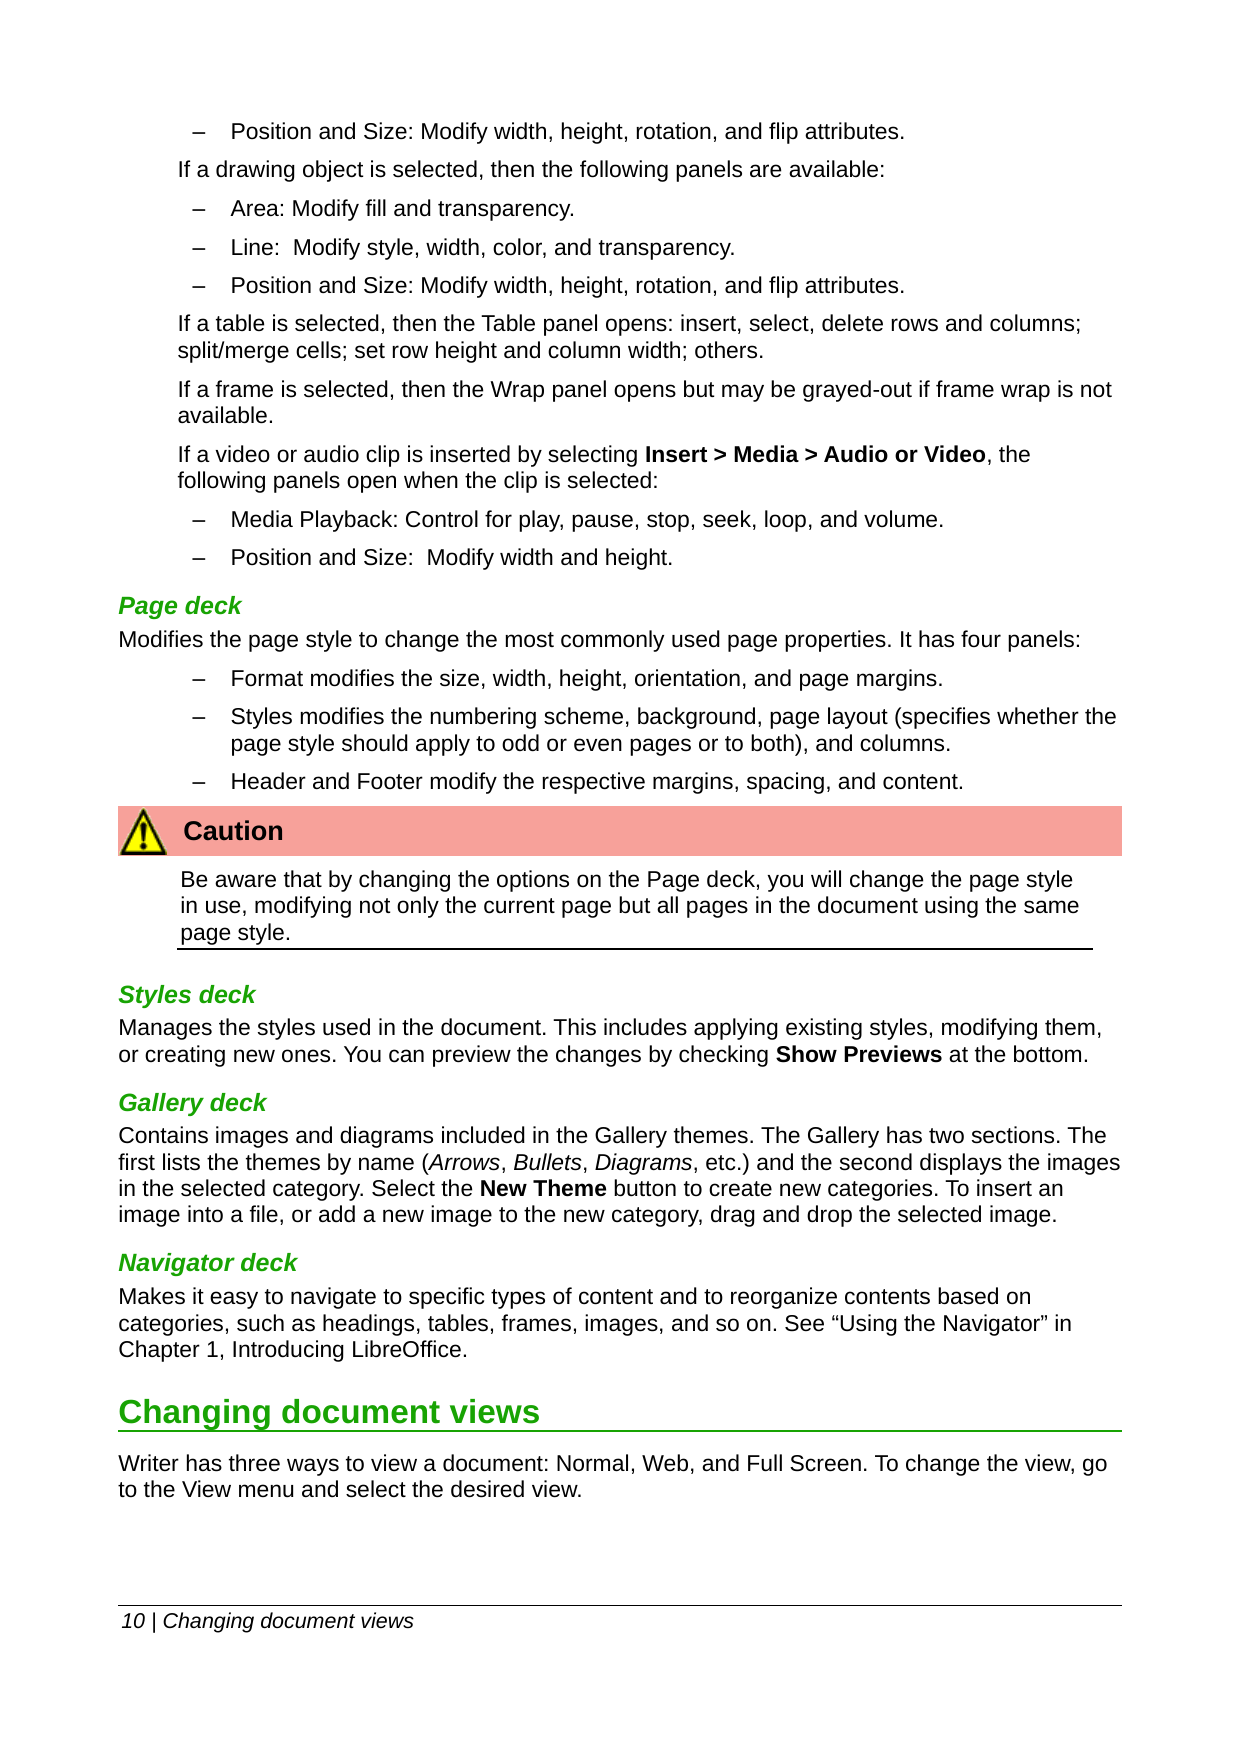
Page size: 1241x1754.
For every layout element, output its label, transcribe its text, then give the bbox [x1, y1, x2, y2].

list Line: Modify style, width, color, and transparency. [192, 234, 1122, 260]
list Format modifies the size, width, height, orientation, and page margins. [192, 665, 1122, 691]
subtitle Navigator deck [118, 1248, 1122, 1277]
text Makes it easy to navigate to specific types of content and to reorganize contents based on categories, such as headings, tables, frames, images, and so on. See “Using the Navigator” in Chapter 1, Introducing LibreOffice. [118, 1283, 1122, 1362]
subtitle Page deck [118, 591, 1122, 620]
list Styles modifies the numbering scheme, background, page layout (specifies whether the page style should apply to odd or even pages or to both), and columns. [192, 703, 1122, 756]
list Position and Size: Modify width, height, rotation, and flip attributes. [192, 272, 1122, 298]
text Modifies the page style to change the most commonly used page properties. It has four panels: [118, 626, 1122, 652]
text Manages the styles used in the document. This includes applying existing styles, modifying them, or creating new ones. You can preview the changes by checking Show Previews at the bottom. [118, 1014, 1122, 1067]
text If a frame is selected, then the Wrap panel opens but may be grayed-out if frame wrap is not available. [177, 376, 1122, 428]
text If a drawing object is selected, then the following panels are available: [177, 156, 1122, 183]
list Position and Size: Modify width and height. [192, 544, 1122, 571]
picture [119, 807, 167, 855]
subtitle Changing document views [118, 1392, 1122, 1430]
subtitle Gallery deck [118, 1088, 1122, 1116]
list Position and Size: Modify width, height, rotation, and flip attributes. [192, 118, 1122, 144]
text Writer has three ways to view a document: Normal, Web, and Full Screen. To change the view, go to the View menu and select the desired view. [118, 1450, 1122, 1503]
list Header and Footer modify the respective margins, spacing, and content. [192, 768, 1122, 794]
list Media Playback: Control for play, pause, stop, seek, loop, and volume. [192, 506, 1122, 532]
subtitle Caution [118, 806, 1122, 856]
text Contains images and diagrams included in the Gallery themes. The Gallery has two sections. The first lists the themes by name (Arrows, Bullets, Diagrams, etc.) and the second displays the images in the selected category. Select the New Theme button to create new categories. To insert an image into a file, or add a new image to the new category, drag and drop the selected image. [118, 1122, 1122, 1228]
text Be aware that by changing the options on the Page deck, you will change the page style in use, modifying not only the current page but all pages in the document using the same page style. [177, 863, 1093, 948]
subtitle Styles deck [118, 980, 1122, 1008]
text If a table is selected, then the Table panel opens: insert, select, delete rows and columns; split/merge cells; set row height and column width; others. [177, 310, 1122, 363]
list Area: Modify fill and transparency. [192, 195, 1122, 222]
text If a video or audio clip is inserted by selecting Insert > Media > Audio or Video, the following panels open when the clip is selected: [177, 441, 1122, 493]
